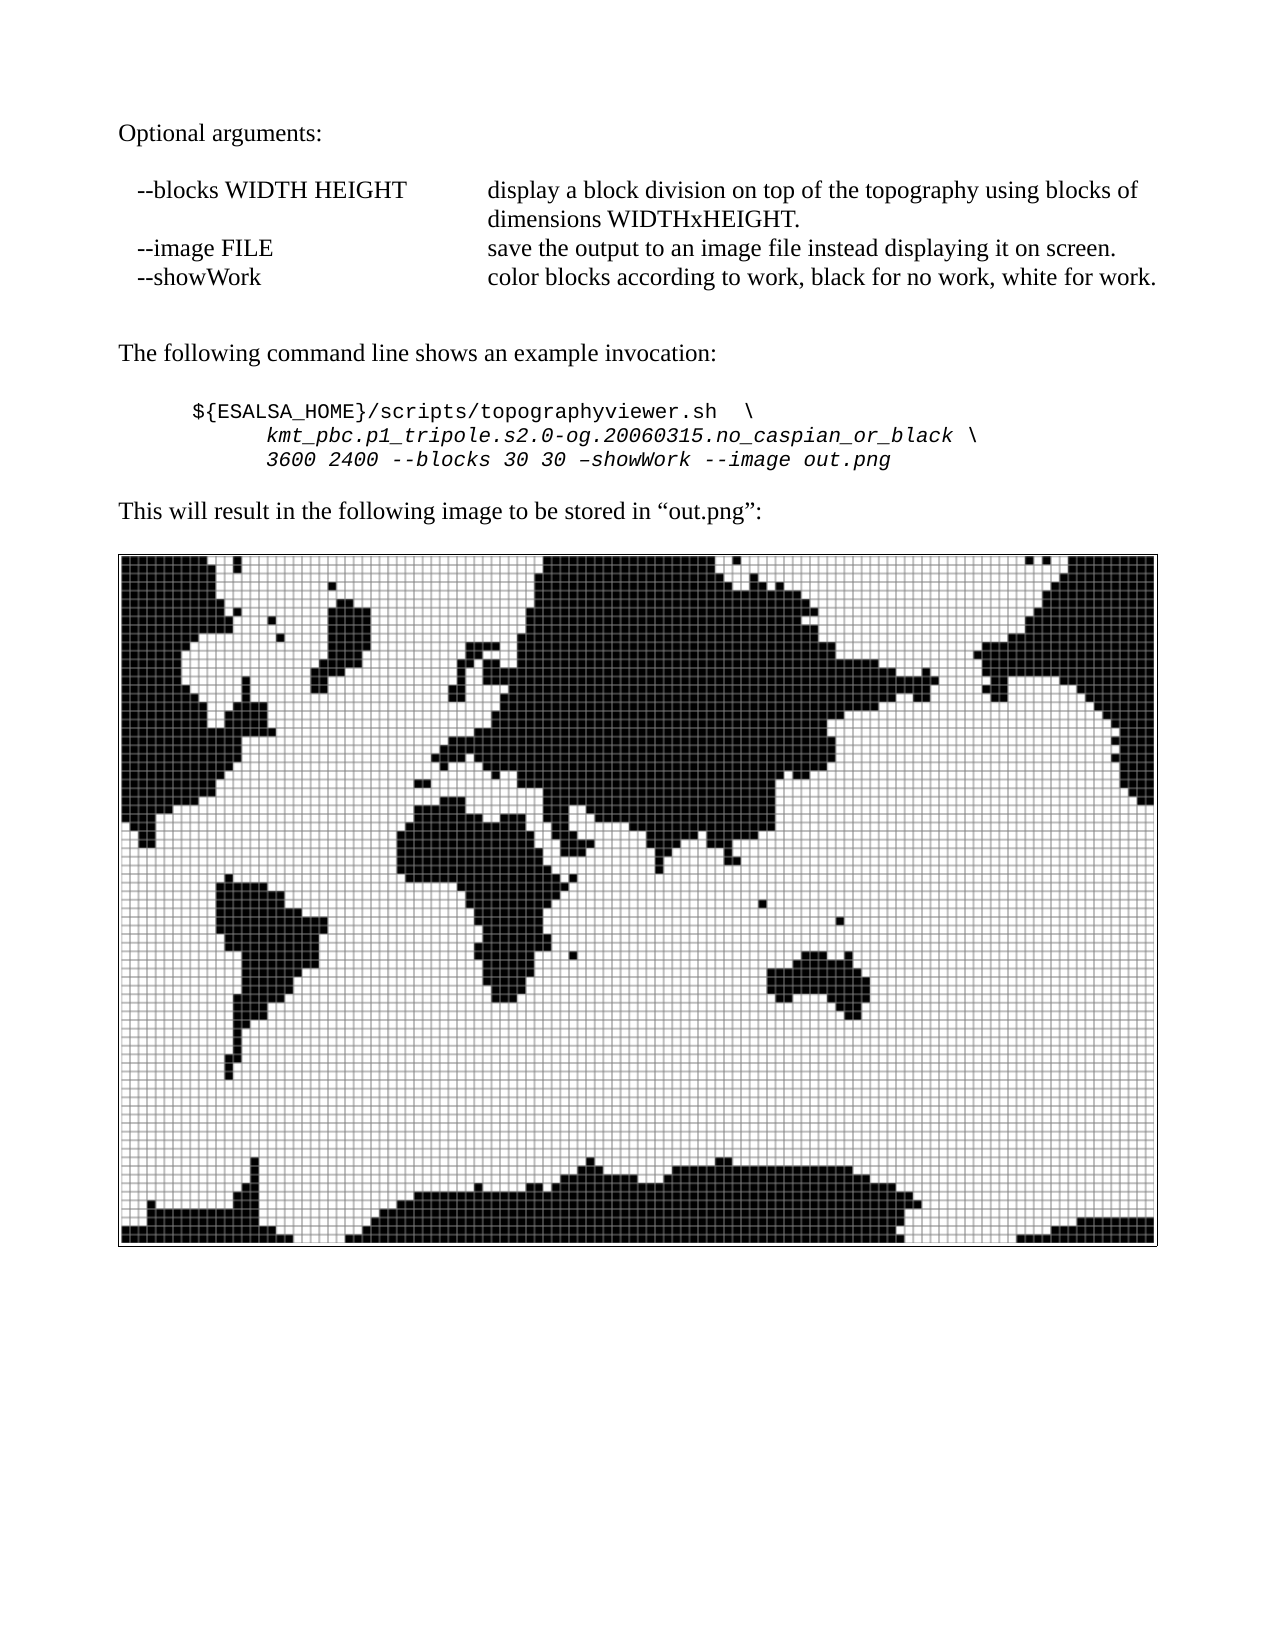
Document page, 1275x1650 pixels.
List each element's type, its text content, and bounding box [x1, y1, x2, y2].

text --showWork color blocks according to work, black for no work, white for work. [118, 262, 1157, 291]
text --image FILE save the output to an image file instead displaying it on screen. [118, 233, 1157, 262]
picture [121, 556, 1154, 1243]
text kmt_pbc.p1_tripole.s2.0-og.20060315.no_caspian_or_black \ [118, 425, 1157, 449]
text --blocks WIDTH HEIGHT display a block division on top of the topography using blocks of dimensions WIDTHxHEIGHT. [118, 176, 1157, 233]
text ${ESALSA_HOME}/scripts/topographyviewer.sh \ [118, 395, 1157, 425]
text Optional arguments: [118, 118, 1157, 147]
text 3600 2400 --blocks 30 30 –showWork --image out.png [118, 449, 1157, 472]
text The following command line shows an example invocation: [118, 338, 1157, 367]
text This will result in the following image to be stored in “out.png”: [118, 496, 1157, 525]
